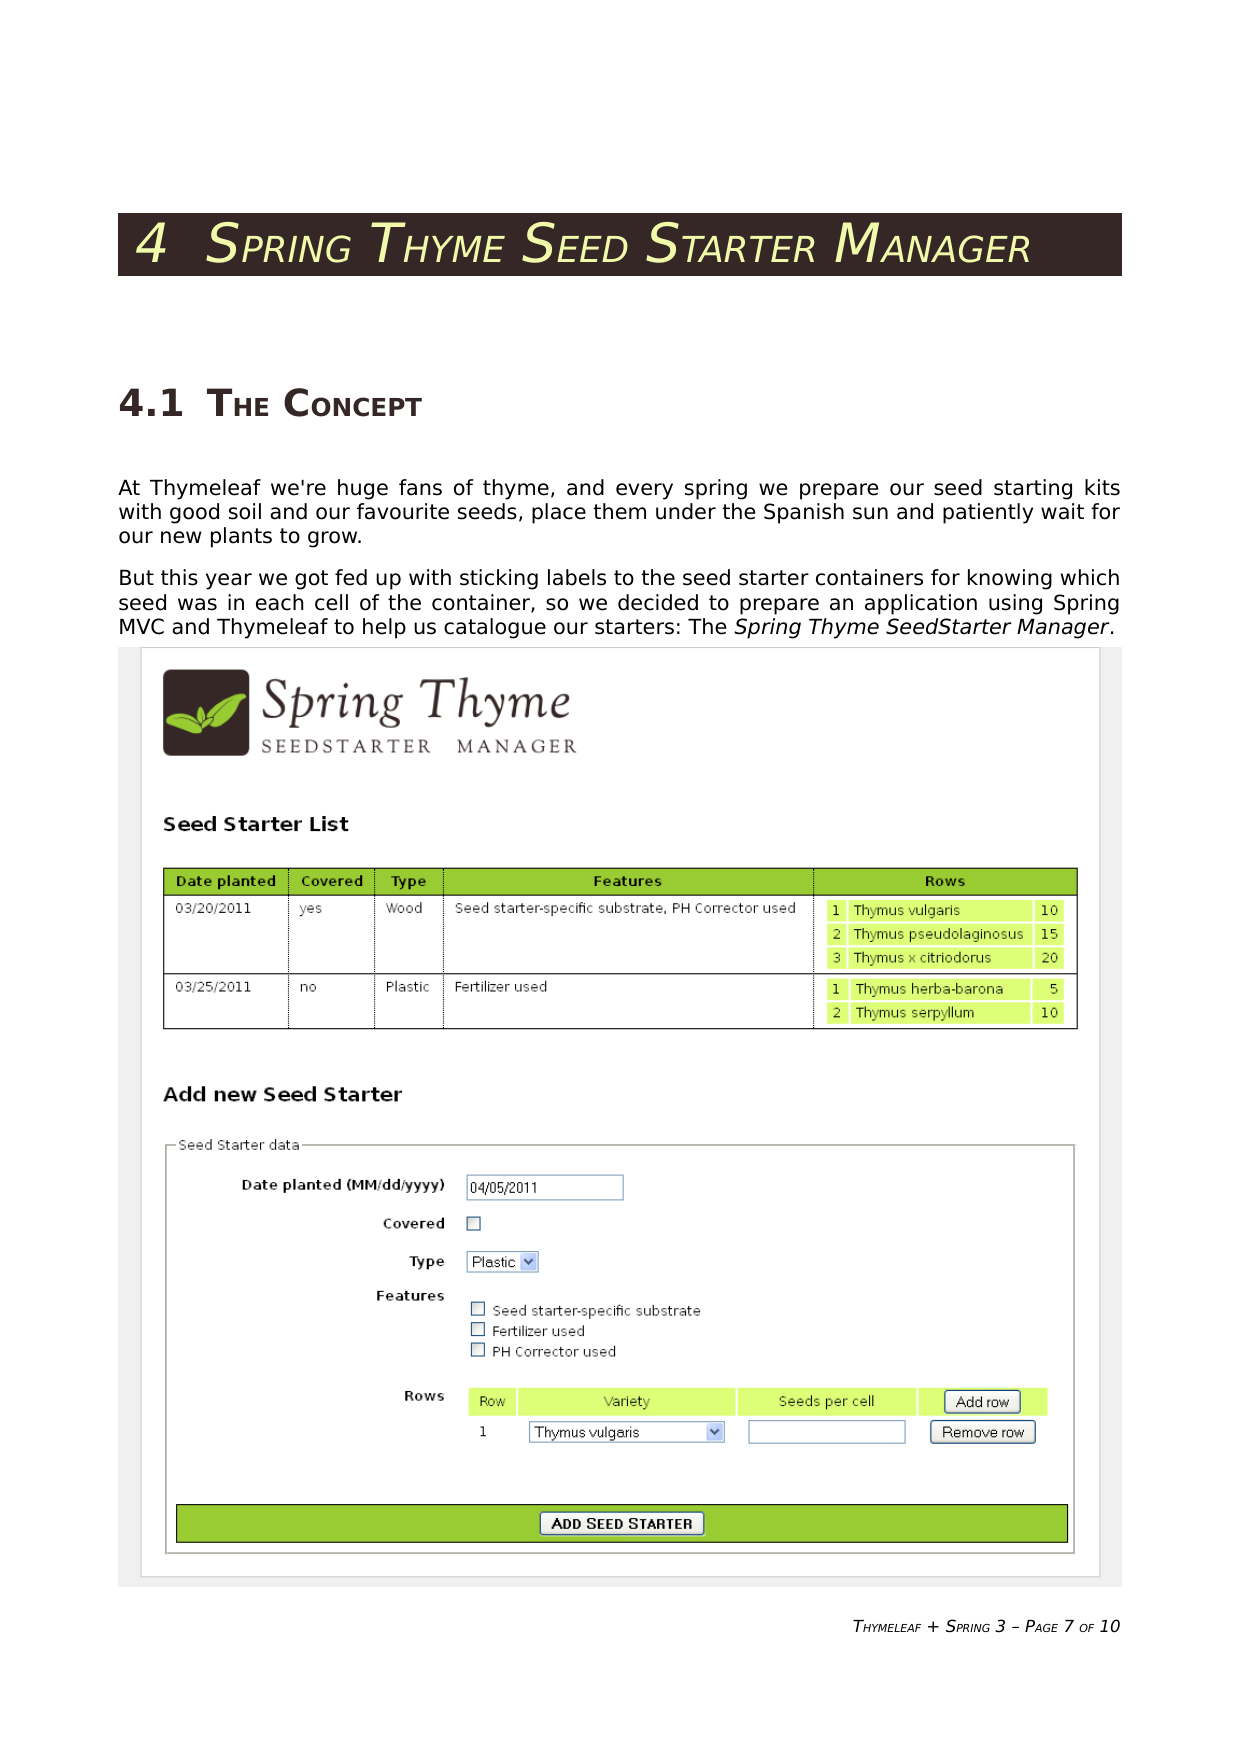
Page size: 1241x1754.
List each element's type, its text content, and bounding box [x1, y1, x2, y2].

text But this year we got fed up with sticking labels to the seed starter containers for knowing which seed was in each cell of the container, so we decided to prepare an application using Spring MVC and Thymeleaf to help us catalogue our starters: The Spring Thyme SeedStarter Manager. [118, 566, 1122, 639]
subtitle The Concept [118, 382, 1122, 426]
picture [118, 647, 1123, 1587]
subtitle Spring Thyme Seed Starter Manager [118, 213, 1122, 276]
text At Thymeleaf we're huge fans of thyme, and every spring we prepare our seed starting kits with good soil and our favourite seeds, place them under the Spanish sun and patiently wait for our new plants to grow. [118, 476, 1122, 548]
